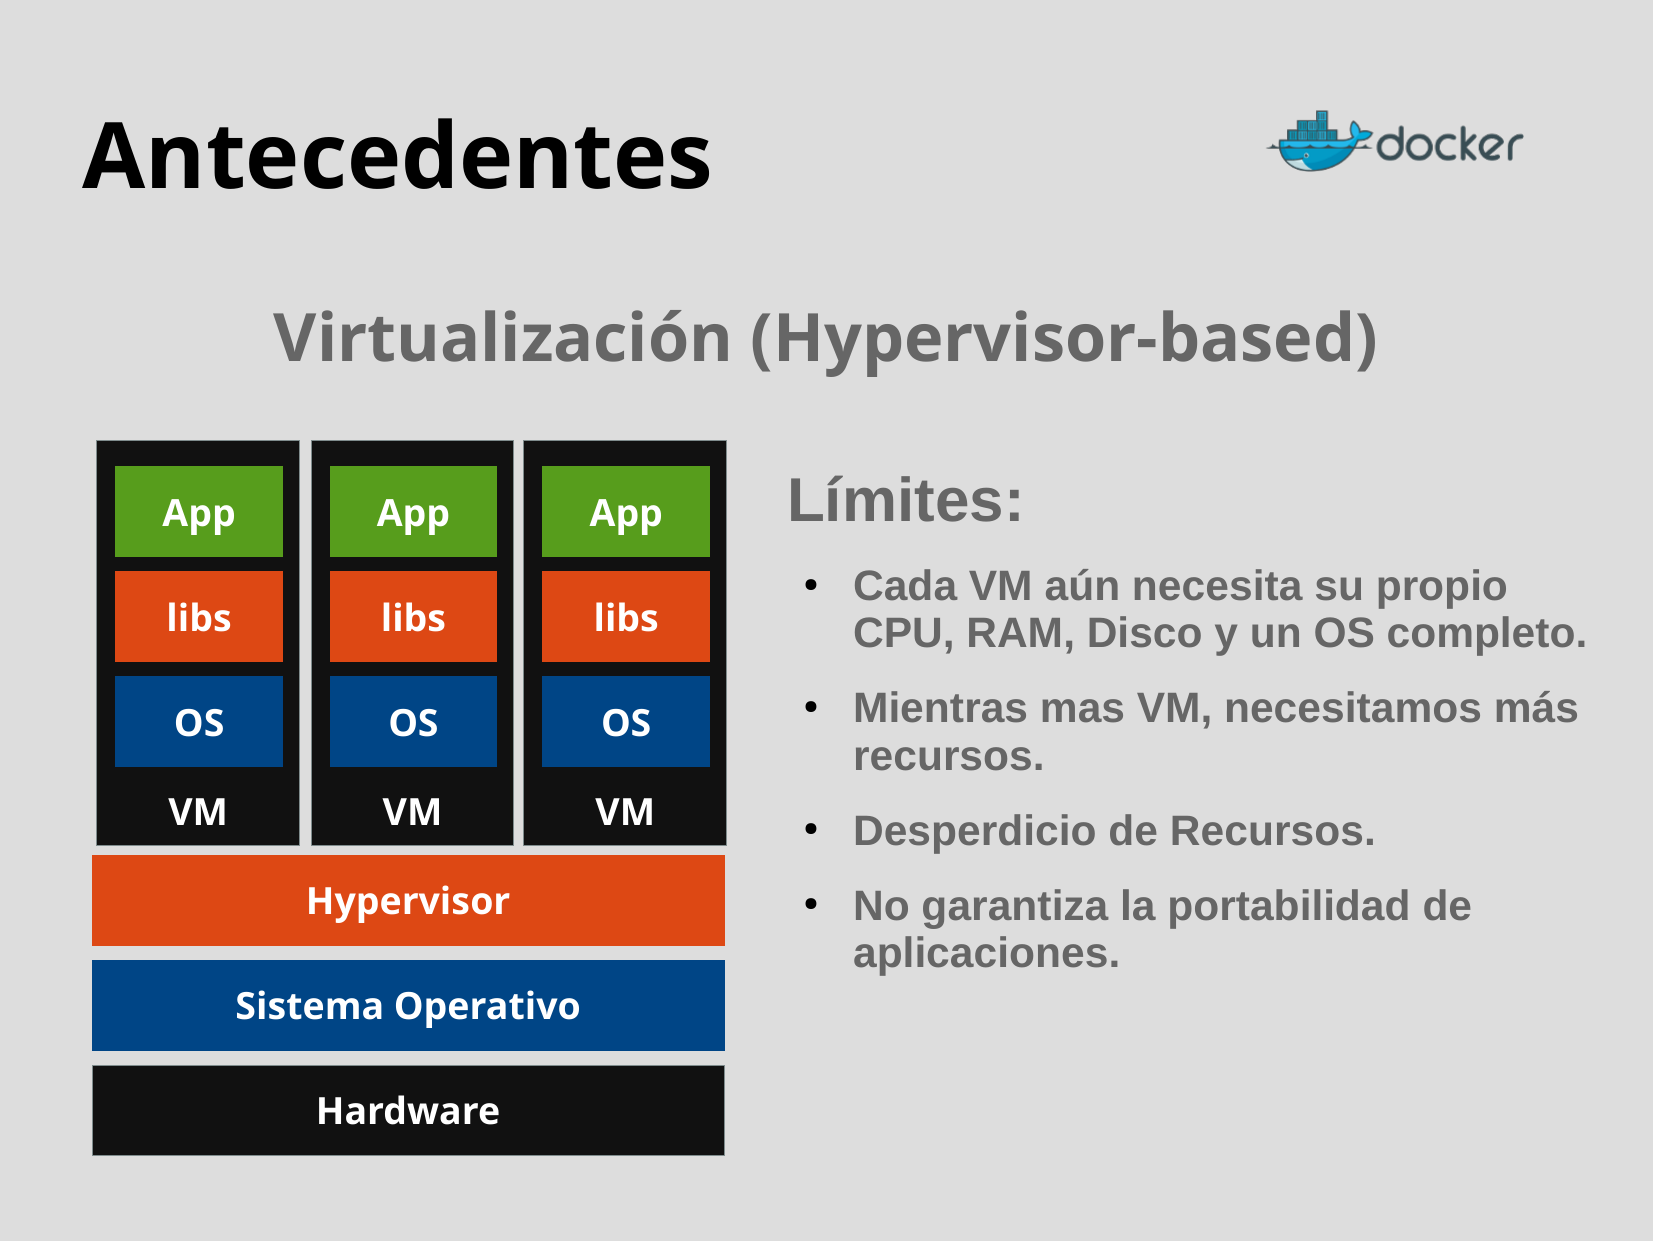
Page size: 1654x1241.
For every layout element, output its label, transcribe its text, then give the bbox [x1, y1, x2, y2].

text_box OS [542, 676, 710, 767]
text_box libs [542, 571, 710, 662]
text_box OS [115, 676, 283, 767]
list Virtualización (Hypervisor-based) [82, 290, 1571, 1010]
title Antecedentes [82, 49, 1571, 257]
list Límites: Cada VM aún necesita su propio CPU, RAM, Disco y un OS completo. Mientras mas VM, necesitamos más recursos. Desperdicio de Recursos. No garantiza la portabilidad de aplicaciones. [787, 465, 1598, 991]
text_box Hypervisor [92, 855, 725, 946]
text_box libs [330, 571, 497, 662]
text_box App [115, 466, 283, 557]
picture [1244, 89, 1545, 193]
text_box VM [96, 440, 300, 846]
text_box VM [523, 440, 727, 846]
text_box VM [311, 440, 514, 846]
text_box Sistema Operativo [92, 960, 725, 1051]
text_box libs [115, 571, 283, 662]
text_box App [330, 466, 497, 557]
text_box App [542, 466, 710, 557]
text_box Hardware [92, 1065, 725, 1156]
text_box OS [330, 676, 497, 767]
